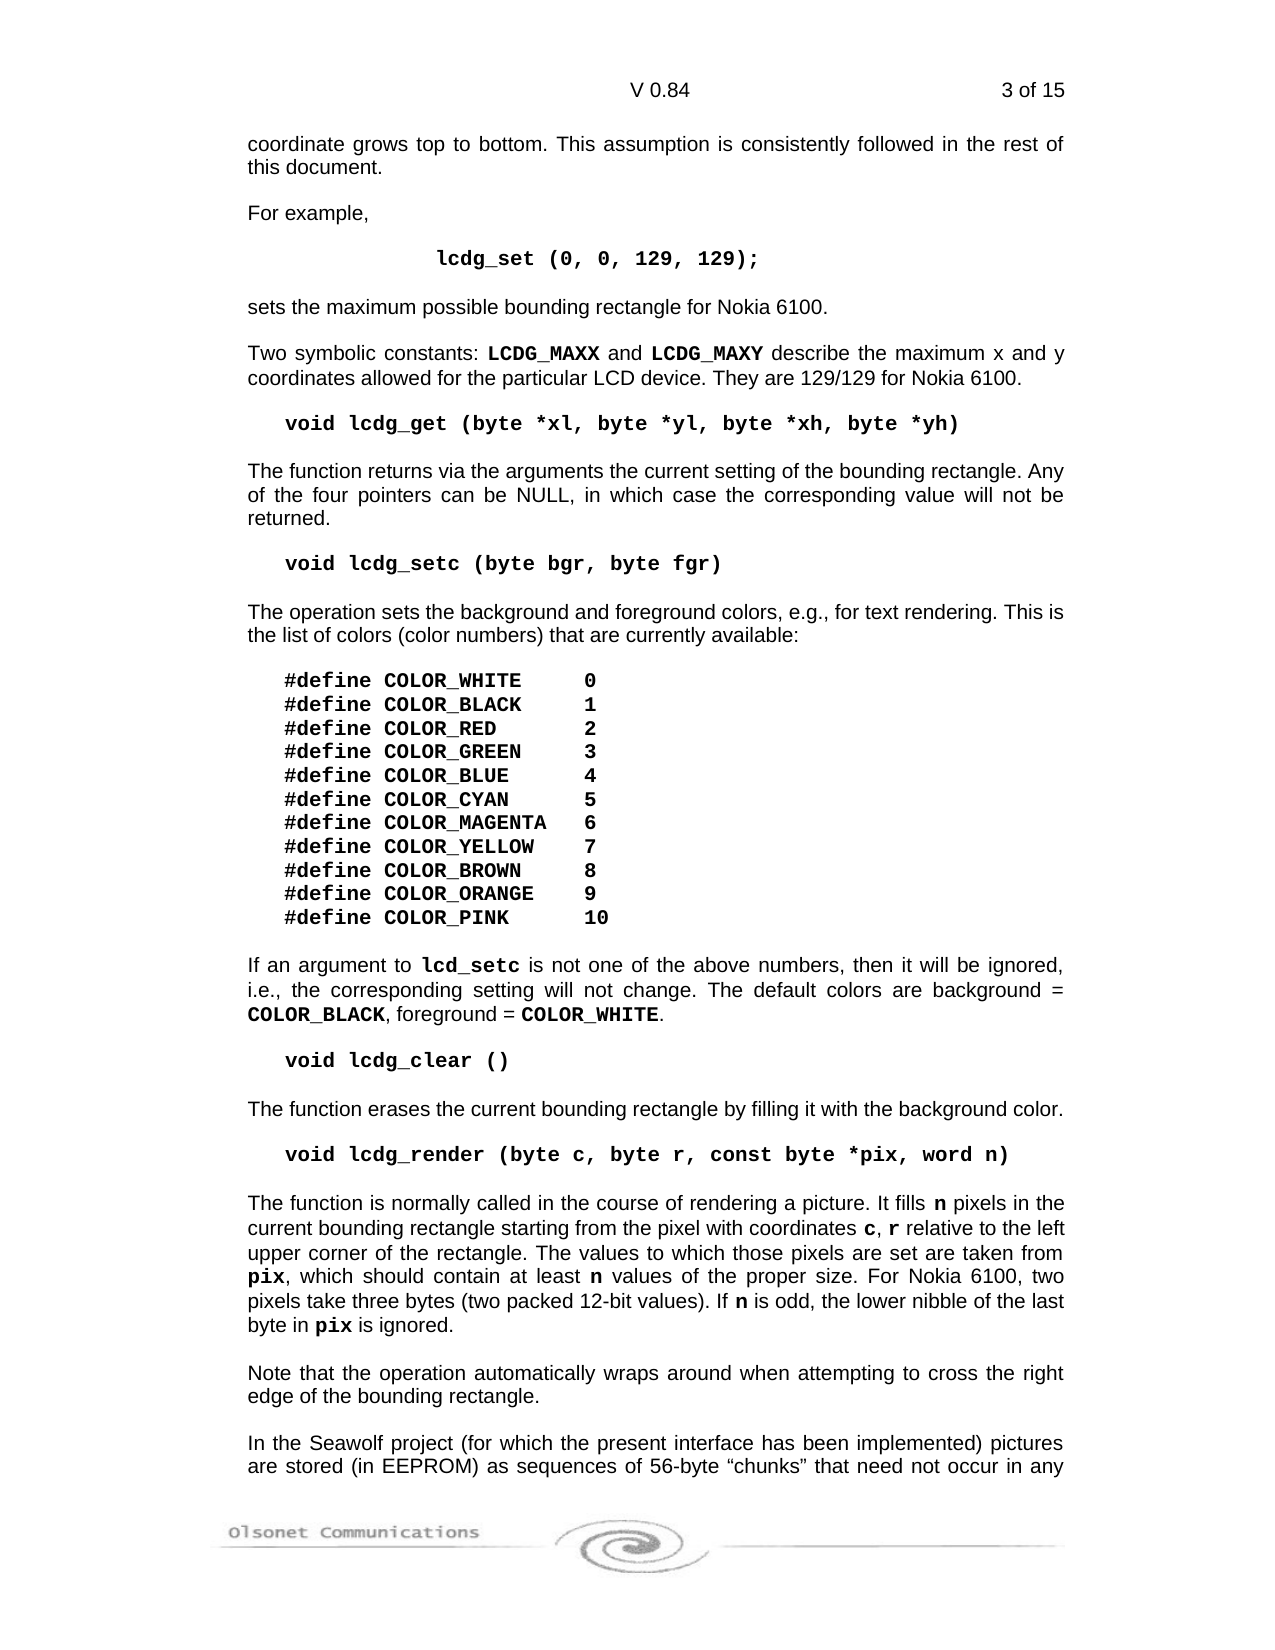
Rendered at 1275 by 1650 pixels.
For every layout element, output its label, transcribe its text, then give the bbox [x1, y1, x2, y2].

text Note that the operation automatically wraps around when attempting to cross the right edge of the bounding rectangle. [247, 1362, 1065, 1408]
list void lcdg_setc (byte bgr, byte fgr) [247, 553, 1065, 577]
list void lcdg_render (byte c, byte r, const byte *pix, word n) [247, 1144, 1065, 1168]
text sets the maximum possible bounding rectangle for Nokia 6100. [247, 295, 1065, 318]
text Two symbolic constants: LCDG_MAXX and LCDG_MAXY describe the maximum x and y coordinates allowed for the particular LCD device. They are 129/129 for Nokia 6100. [247, 342, 1065, 390]
text The function erases the current bounding rectangle by filling it with the background color. [247, 1098, 1065, 1121]
list void lcdg_clear () [247, 1050, 1065, 1074]
text #define COLOR_BLUE 4 [284, 765, 1065, 789]
text If an argument to lcd_setc is not one of the above numbers, then it will be ignored, i.e., the corresponding setting will not change. The default colors are background = COLOR_BLACK, foreground = COLOR_WHITE. [247, 954, 1065, 1027]
text #define COLOR_PINK 10 [284, 907, 1065, 931]
text In the Seawolf project (for which the present interface has been implemented) pictures are stored (in EEPROM) as sequences of 56-byte “chunks” that need not occur in any [247, 1431, 1065, 1478]
text lcdg_set (0, 0, 129, 129); [285, 248, 1065, 272]
text #define COLOR_CYAN 5 [284, 789, 1065, 812]
text #define COLOR_BROWN 8 [284, 859, 1065, 883]
text #define COLOR_RED 2 [284, 718, 1065, 741]
text #define COLOR_MAGENTA 6 [284, 812, 1065, 836]
text #define COLOR_WHITE 0 [284, 670, 1065, 694]
text #define COLOR_ORANGE 9 [284, 883, 1065, 907]
text The function is normally called in the course of rendering a picture. It fills n pixels in the current bounding rectangle starting from the pixel with coordinates c, r relative to the left upper corner of the rectangle. The values to which those pixels are set are taken from pix, which should contain at least n values of the proper size. For Nokia 6100, two pixels take three bytes (two packed 12-bit values). If n is odd, the lower nibble of the last byte in pix is ignored. [247, 1191, 1065, 1338]
text #define COLOR_GREEN 3 [284, 741, 1065, 765]
list void lcdg_get (byte *xl, byte *yl, byte *xh, byte *yh) [247, 413, 1065, 437]
picture [210, 1504, 1065, 1596]
text coordinate grows top to bottom. This assumption is consistently followed in the rest of this document. [247, 132, 1065, 179]
text #define COLOR_BLACK 1 [284, 694, 1065, 718]
text #define COLOR_YELLOW 7 [284, 836, 1065, 859]
text For example, [247, 202, 1065, 225]
text The operation sets the background and foreground colors, e.g., for text rendering. This is the list of colors (color numbers) that are currently available: [247, 601, 1065, 647]
text The function returns via the arguments the current setting of the bounding rectangle. Any of the four pointers can be NULL, in which case the corresponding value will not be returned. [247, 460, 1065, 530]
